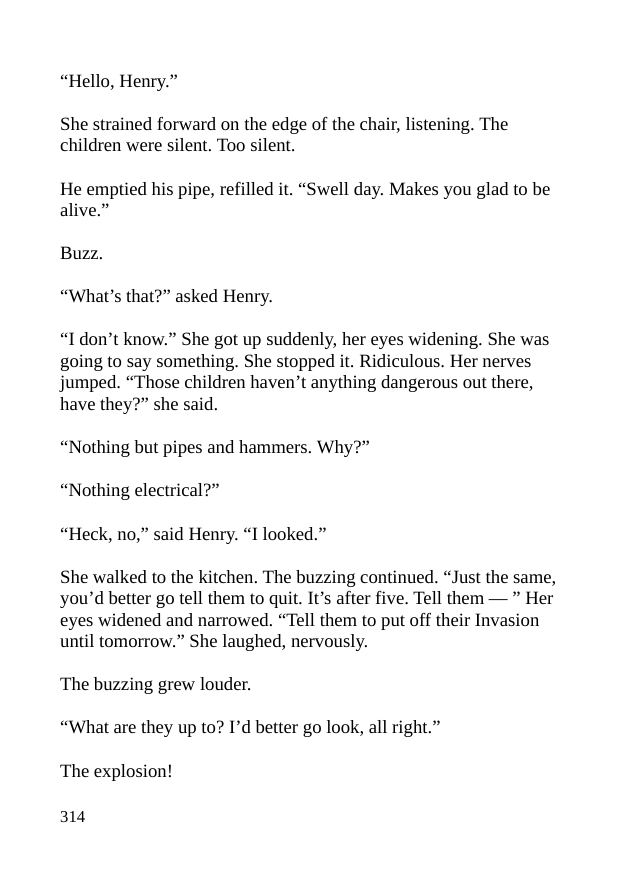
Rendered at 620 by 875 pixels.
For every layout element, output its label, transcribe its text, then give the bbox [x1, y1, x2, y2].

text “Hello, Henry.” She strained forward on the edge of the chair, listening. The children were silent. Too silent. He emptied his pipe, refilled it. “Swell day. Makes you glad to be alive.” Buzz. “What’s that?” asked Henry. “I don’t know.” She got up suddenly, her eyes widening. She was going to say something. She stopped it. Ridiculous. Her nerves jumped. “Those children haven’t anything dangerous out there, have they?” she said. “Nothing but pipes and hammers. Why?” “Nothing electrical?” “Heck, no,” said Henry. “I looked.” She walked to the kitchen. The buzzing continued. “Just the same, you’d better go tell them to quit. It’s after five. Tell them — ” Her eyes widened and narrowed. “Tell them to put off their Invasion until tomorrow.” She laughed, nervously. The buzzing grew louder. “What are they up to? I’d better go look, all right.” The explosion! [60, 48, 571, 781]
